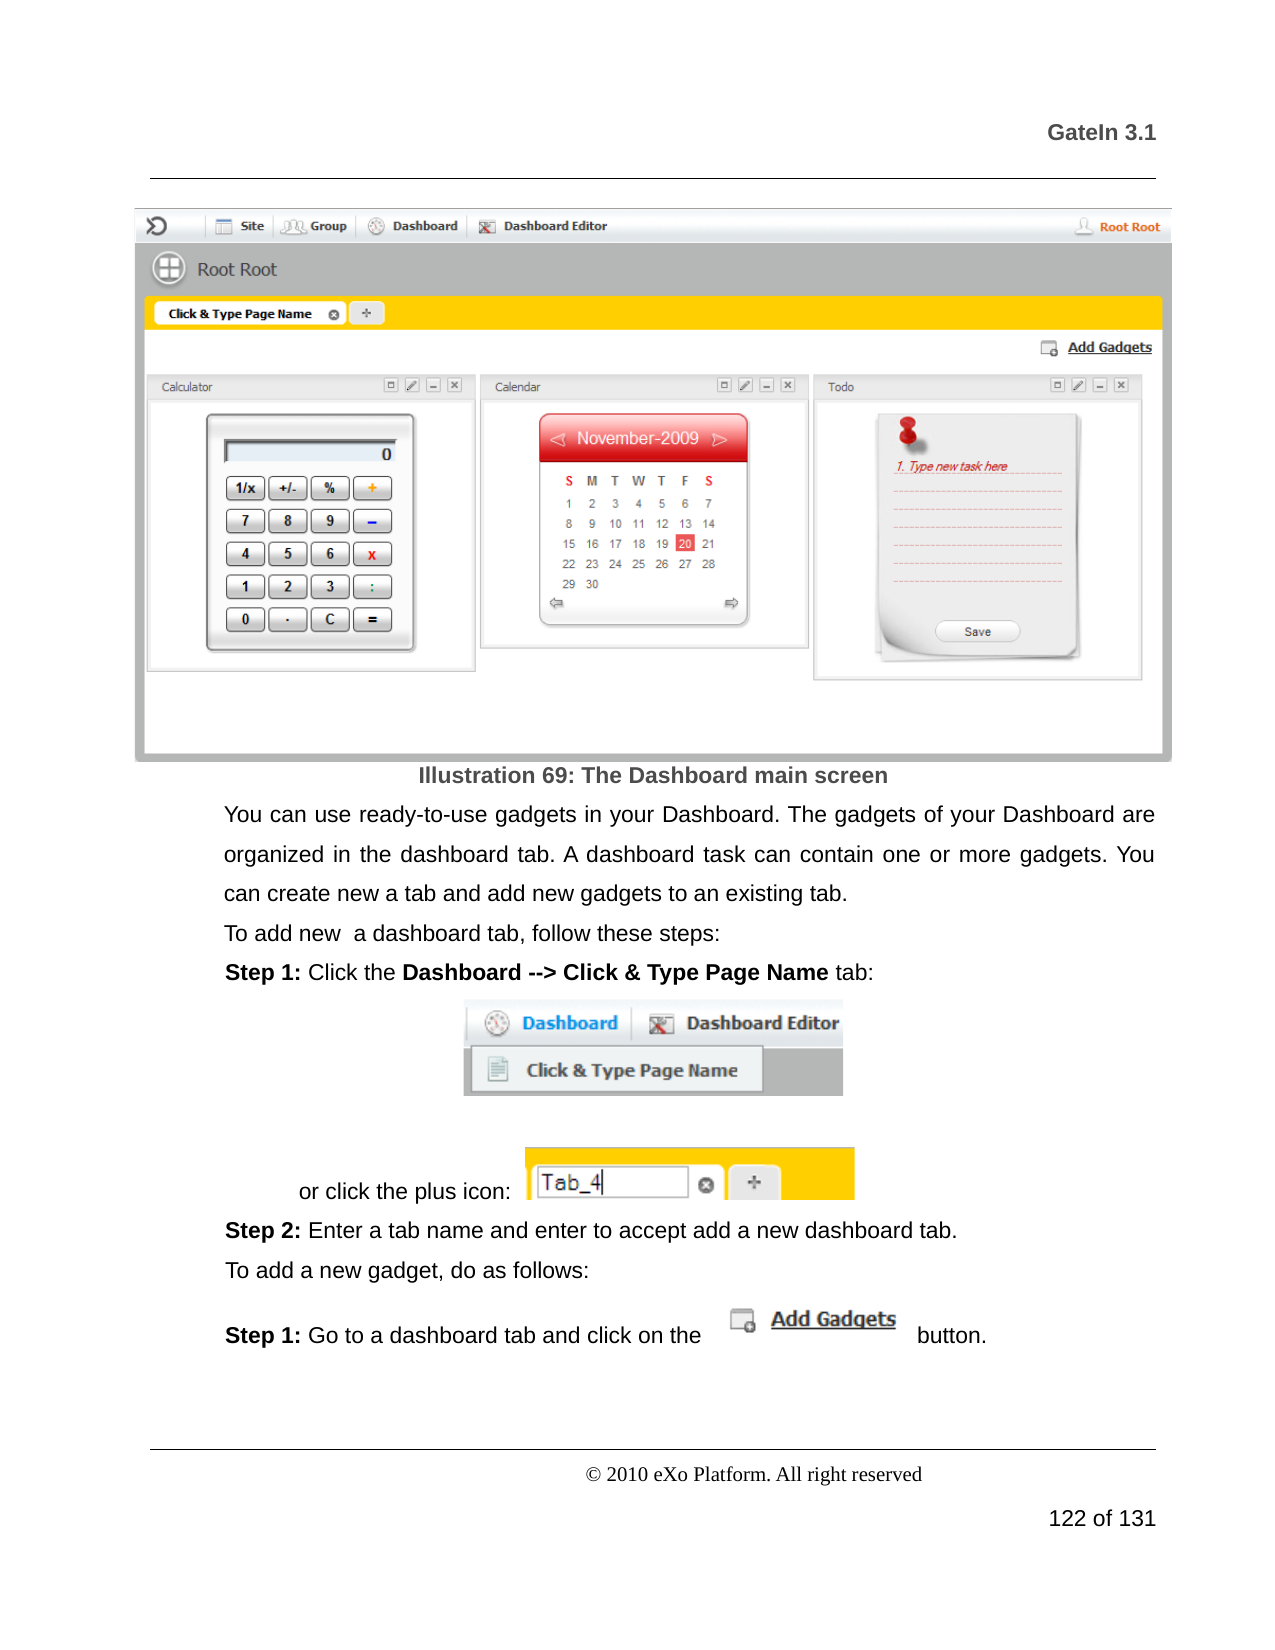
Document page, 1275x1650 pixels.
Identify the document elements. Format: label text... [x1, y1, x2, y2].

list Step 1: Go to a dashboard tab and click on the button. [187, 1296, 1156, 1348]
picture [463, 998, 844, 1096]
picture [721, 1296, 903, 1344]
list or click the plus icon: [261, 1148, 1156, 1204]
picture [134, 208, 1172, 762]
text Illustration 69: The Dashboard main screen [134, 762, 1172, 788]
list Step 1: Click the Dashboard --> Click & Type Page Name tab: [187, 959, 1156, 985]
text You can use ready-to-use gadgets in your Dashboard. The gadgets of your Dashboard are organized in the dashboard tab. A dashboard task can contain one or more gadgets. You can create new a tab and add new gadgets to an existing tab. [223, 788, 1156, 906]
text To add new a dashboard tab, follow these steps: [223, 919, 1156, 946]
list To add a new gadget, do as follows: [187, 1257, 1156, 1283]
list Step 2: Enter a tab name and enter to accept add a new dashboard tab. [187, 1217, 1156, 1244]
picture [525, 1147, 855, 1200]
